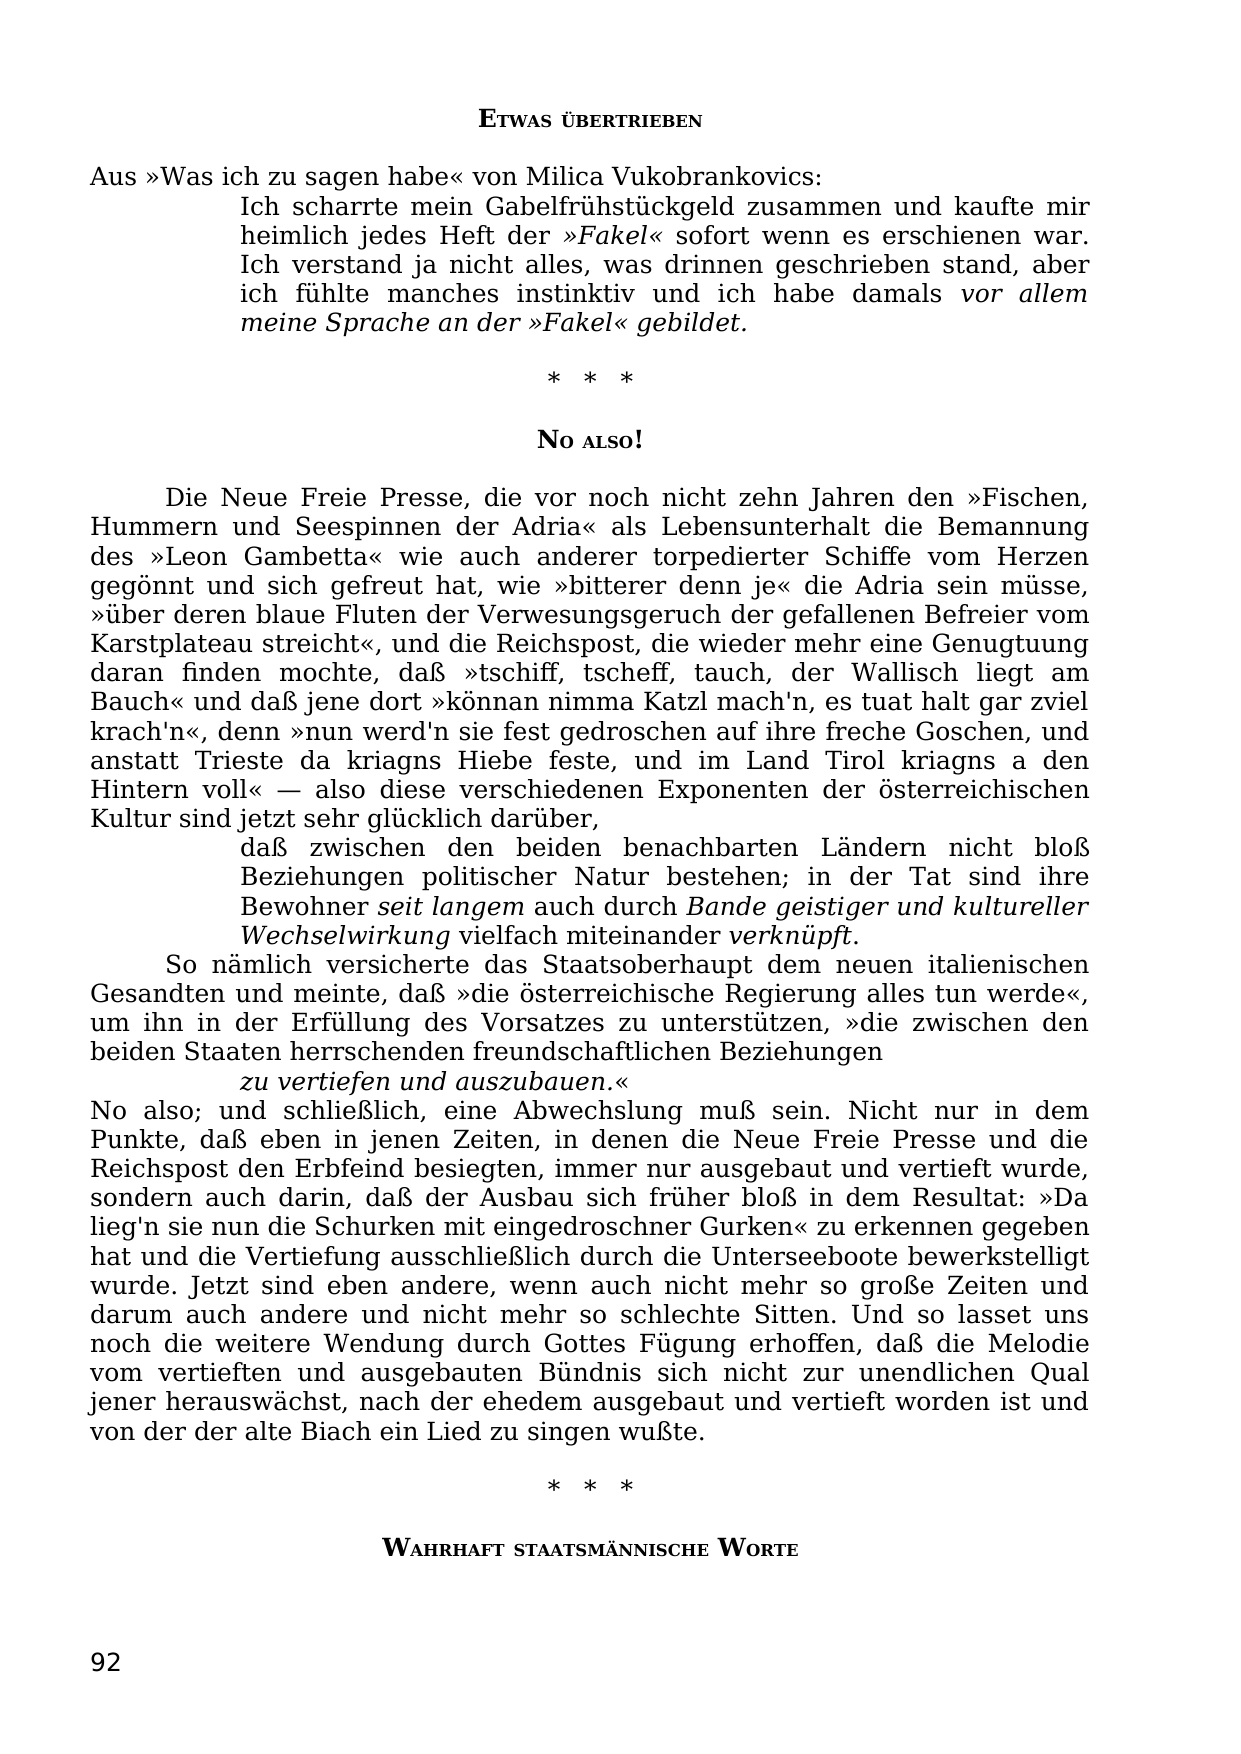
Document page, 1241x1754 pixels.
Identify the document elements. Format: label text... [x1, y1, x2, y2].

text * * * [90, 1475, 1091, 1504]
text Wahrhaft staatsmännische Worte [90, 1504, 1091, 1562]
text zu vertiefen und auszubauen.« [240, 1067, 1091, 1096]
text No also; und schließlich, eine Abwechslung muß sein. Nicht nur in dem Punkte, daß eben in jenen Zeiten, in denen die Neue Freie Presse und die Reichspost den Erbfeind besiegten, immer nur ausgebaut und vertieft wurde, sondern auch darin, daß der Ausbau sich früher bloß in dem Resultat: »Da lieg'n sie nun die Schurken mit eingedroschner Gurken« zu erkennen gegeben hat und die Vertiefung ausschließlich durch die Unterseeboote bewerkstelligt wurde. Jetzt sind eben andere, wenn auch nicht mehr so große Zeiten und darum auch andere und nicht mehr so schlechte Sitten. Und so lasset uns noch die weitere Wendung durch Gottes Fügung erhoffen, daß die Melodie vom vertieften und ausgebauten Bündnis sich nicht zur unendlichen Qual jener herauswächst, nach der ehedem ausgebaut und vertieft worden ist und von der der alte Biach ein Lied zu singen wußte. [90, 1096, 1091, 1446]
text Ich scharrte mein Gabelfrühstückgeld zusammen und kaufte mir heimlich jedes Heft der »Fakel« sofort wenn es erschienen war. Ich verstand ja nicht alles, was drinnen geschrieben stand, aber ich fühlte manches instinktiv und ich habe damals vor allem meine Sprache an der »Fakel« gebildet. [240, 192, 1091, 337]
text Etwas übertrieben [90, 75, 1091, 133]
text Aus »Was ich zu sagen habe« von Milica Vukobrankovics: [90, 162, 1091, 192]
text daß zwischen den beiden benachbarten Ländern nicht bloß Beziehungen politischer Natur bestehen; in der Tat sind ihre Bewohner seit langem auch durch Bande geistiger und kultureller Wechselwirkung vielfach miteinander verknüpft. [240, 833, 1091, 950]
text * * * [90, 367, 1091, 396]
text No also! [90, 396, 1091, 454]
text So nämlich versicherte das Staatsoberhaupt dem neuen italienischen Gesandten und meinte, daß »die österreichische Regierung alles tun werde«, um ihn in der Erfüllung des Vorsatzes zu unterstützen, »die zwischen den beiden Staaten herrschenden freundschaftlichen Beziehungen [90, 950, 1091, 1067]
text Die Neue Freie Presse, die vor noch nicht zehn Jahren den »Fischen, Hummern und Seespinnen der Adria« als Lebensunterhalt die Bemannung des »Leon Gambetta« wie auch anderer torpedierter Schiffe vom Herzen gegönnt und sich gefreut hat, wie »bitterer denn je« die Adria sein müsse, »über deren blaue Fluten der Verwesungsgeruch der gefallenen Befreier vom Karstplateau streicht«, und die Reichspost, die wieder mehr eine Genugtuung daran finden mochte, daß »tschiff, tscheff, tauch, der Wallisch liegt am Bauch« und daß jene dort »könnan nimma Katzl mach'n, es tuat halt gar zviel krach'n«, denn »nun werd'n sie fest gedroschen auf ihre freche Goschen, und anstatt Trieste da kriagns Hiebe feste, und im Land Tirol kriagns a den Hintern voll« — also diese verschiedenen Exponenten der österreichischen Kultur sind jetzt sehr glücklich darüber, [90, 483, 1091, 833]
